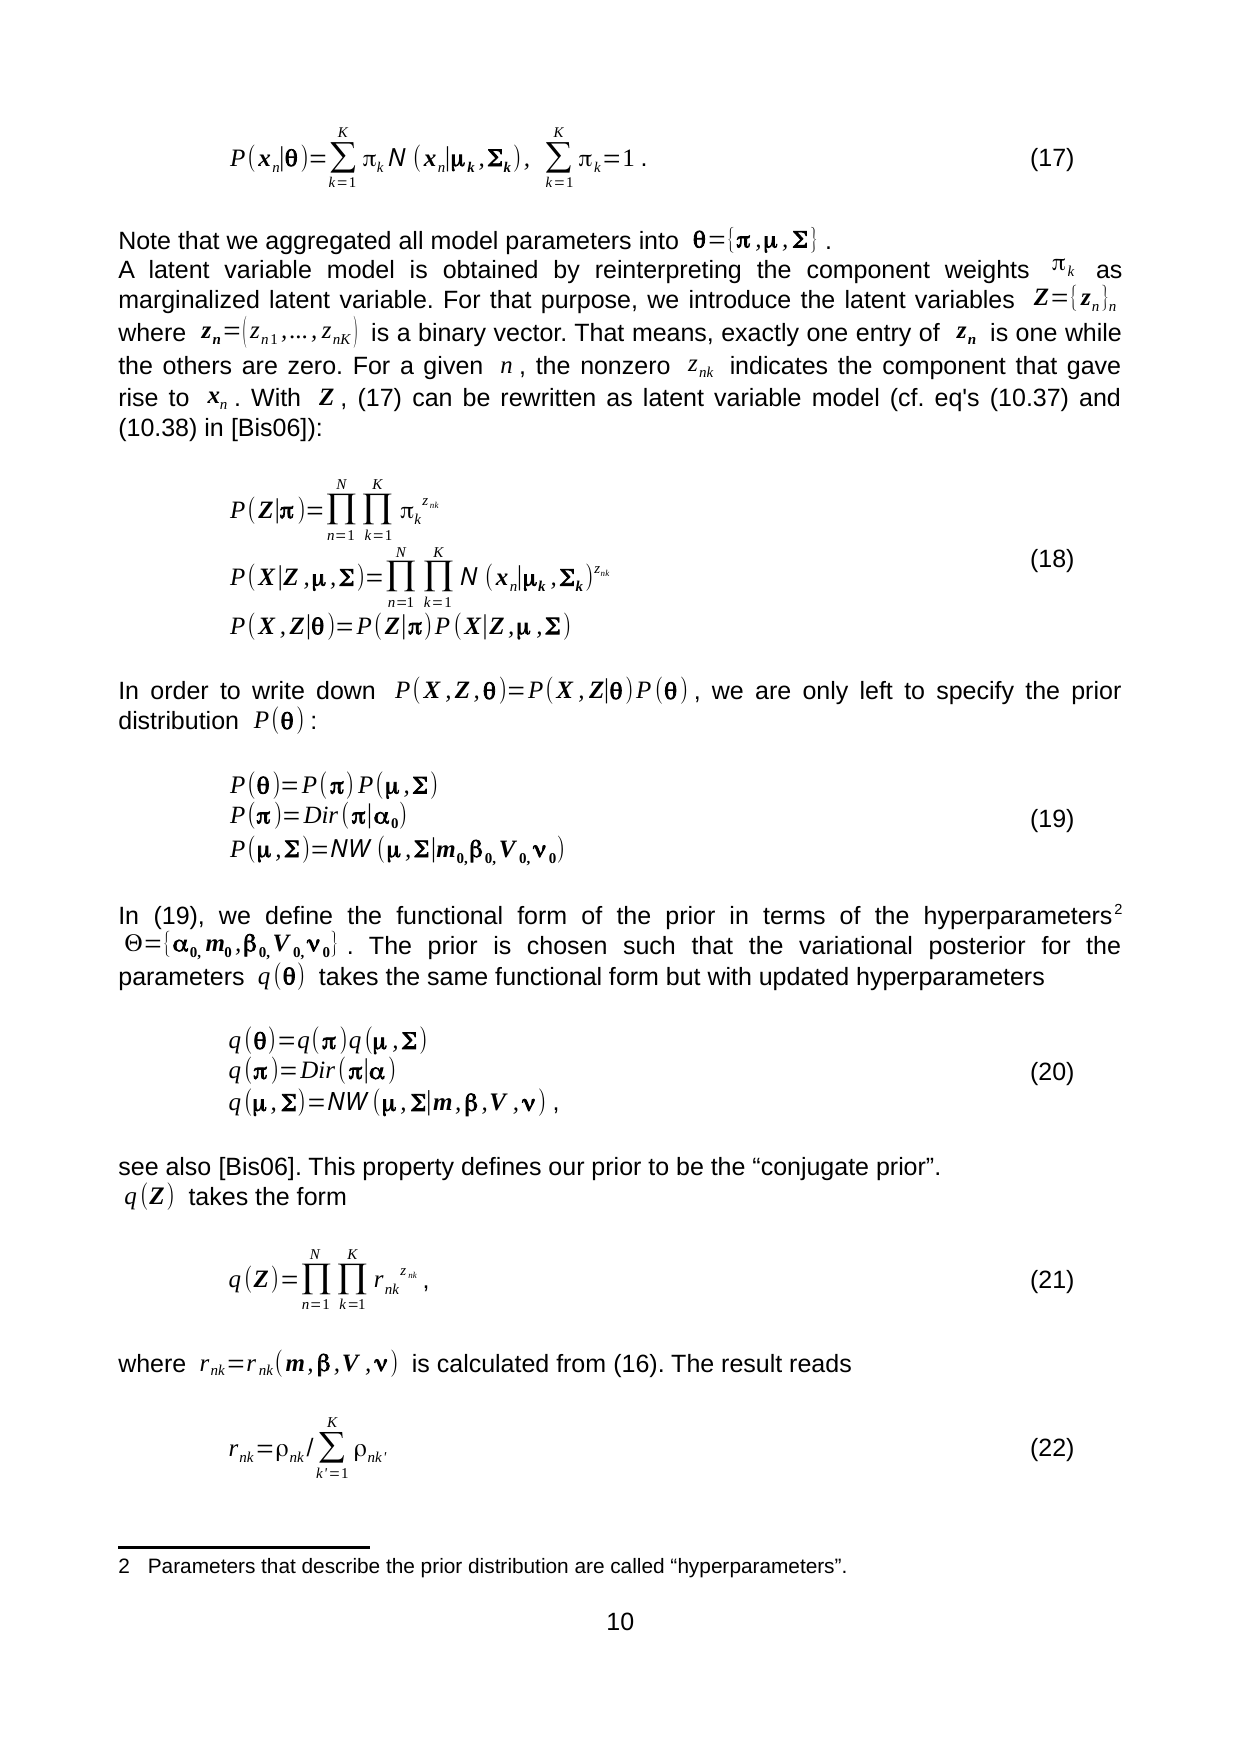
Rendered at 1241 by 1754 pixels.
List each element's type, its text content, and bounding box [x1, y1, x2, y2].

table_header [118, 1020, 217, 1123]
table_header [217, 764, 1024, 872]
table_header [118, 1408, 217, 1487]
text takes the form [118, 1181, 1122, 1211]
table_header (21) [1024, 1240, 1123, 1319]
text Note that we aggregated all model parameters into . [118, 226, 1122, 255]
table_header [118, 470, 217, 647]
table_header (19) [1024, 764, 1123, 872]
table_header . [217, 118, 1024, 197]
table_header (22) [1024, 1408, 1123, 1487]
text Parameters that describe the prior distribution are called “hyperparameters”. [118, 1554, 1122, 1578]
table_header [118, 118, 217, 197]
text A latent variable model is obtained by reinterpreting the component weights as marginalized latent variable. For that purpose, we introduce the latent variables where is a binary vector. That means, exactly one entry of is one while the others are zero. For a given , the nonzero indicates the component that gave rise to . With , (17) can be rewritten as latent variable model (cf. eq's (10.37) and (10.38) in [Bis06]): [118, 255, 1122, 441]
table_header (17) [1024, 118, 1123, 197]
table_header , [217, 1240, 1024, 1319]
table_header (20) [1024, 1020, 1123, 1123]
text see also [Bis06]. This property defines our prior to be the “conjugate prior”. [118, 1152, 1122, 1181]
text In (19), we define the functional form of the prior in terms of the hyperparameters . The prior is chosen such that the variational posterior for the parameters takes the same functional form but with updated hyperparameters [118, 901, 1122, 991]
table_header (18) [1024, 470, 1123, 647]
table_header [217, 1408, 1024, 1487]
table_header [118, 1240, 217, 1319]
text where is calculated from (16). The result reads [118, 1347, 1122, 1379]
text In order to write down , we are only left to specify the prior distribution : [118, 675, 1122, 736]
table_header [118, 764, 217, 872]
table_header , [217, 1020, 1024, 1123]
table_header [217, 470, 1024, 647]
